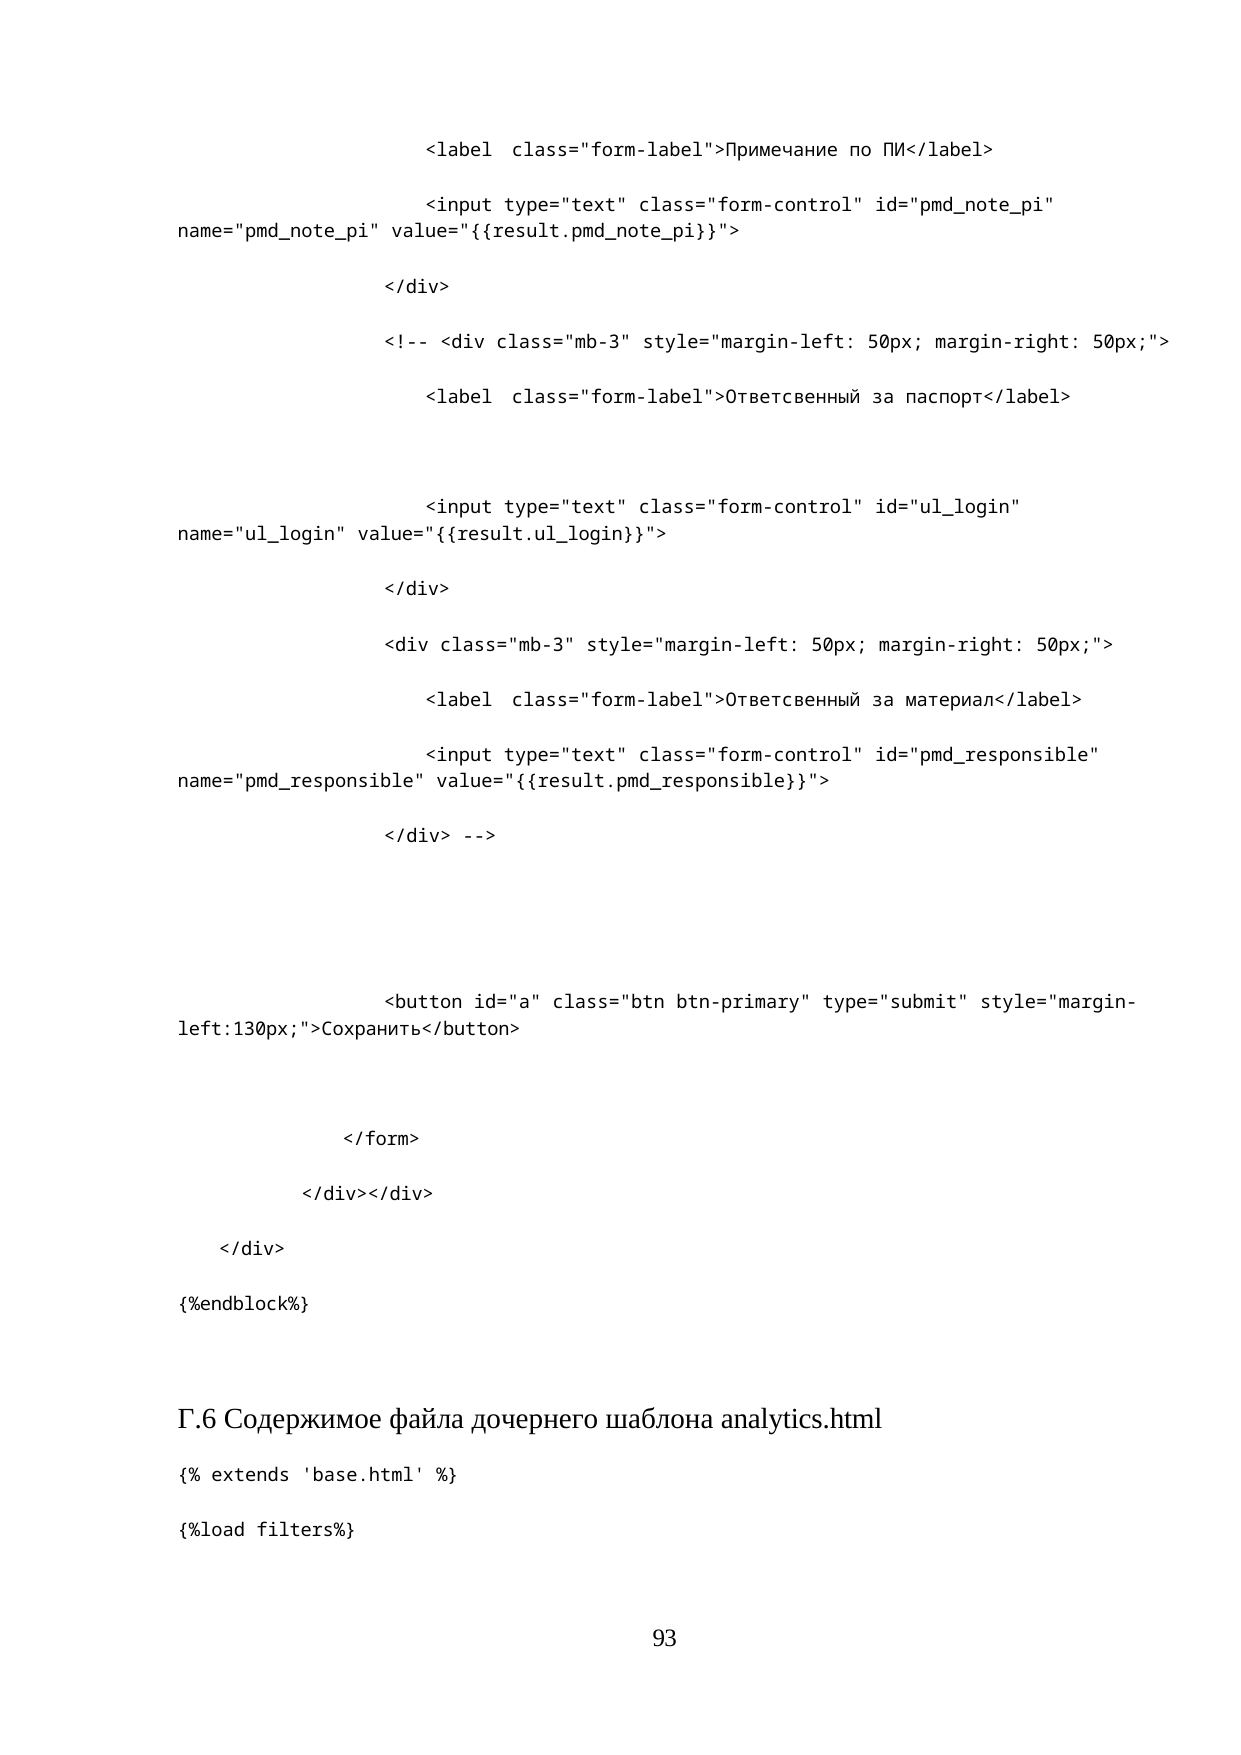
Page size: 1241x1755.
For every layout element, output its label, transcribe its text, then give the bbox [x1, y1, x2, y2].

text </form> [342, 1125, 1241, 1151]
text <input type="text" class="form-control" id="ul_login" name="ul_login" value="{{result.ul_login}}"> [177, 494, 1167, 546]
text <input type="text" class="form-control" id="pmd_responsible" name="pmd_responsible" value="{{result.pmd_responsible}}"> [177, 741, 1167, 793]
text Г.6 Содержимое файла дочернего шаблона analytics.html [177, 1401, 1241, 1434]
text <label class="form-label">Ответсвенный за паспорт</label> [425, 383, 1241, 409]
text </div></div> [301, 1180, 1241, 1206]
text <label class="form-label">Ответсвенный за материал</label> [425, 686, 1241, 711]
text <button id="a" class="btn btn-primary" type="submit" style="margin- left:130px;">Сохранить</button> [177, 988, 1167, 1040]
text <label class="form-label">Примечание по ПИ</label> [425, 136, 1241, 161]
text <div class="mb-3" style="margin-left: 50px; margin-right: 50px;"> [383, 631, 1241, 656]
text </div> [383, 576, 1241, 601]
text <input type="text" class="form-control" id="pmd_note_pi" name="pmd_note_pi" value="{{result.pmd_note_pi}}"> [177, 191, 1167, 243]
text </div> --> [383, 823, 1241, 848]
text </div> [219, 1236, 1241, 1261]
text {%endblock%} [177, 1291, 1241, 1316]
text {%load filters%} [177, 1516, 1241, 1542]
text {% extends 'base.html' %} [177, 1461, 1241, 1487]
text <!-- <div class="mb-3" style="margin-left: 50px; margin-right: 50px;"> [383, 328, 1241, 354]
text </div> [383, 273, 1241, 298]
